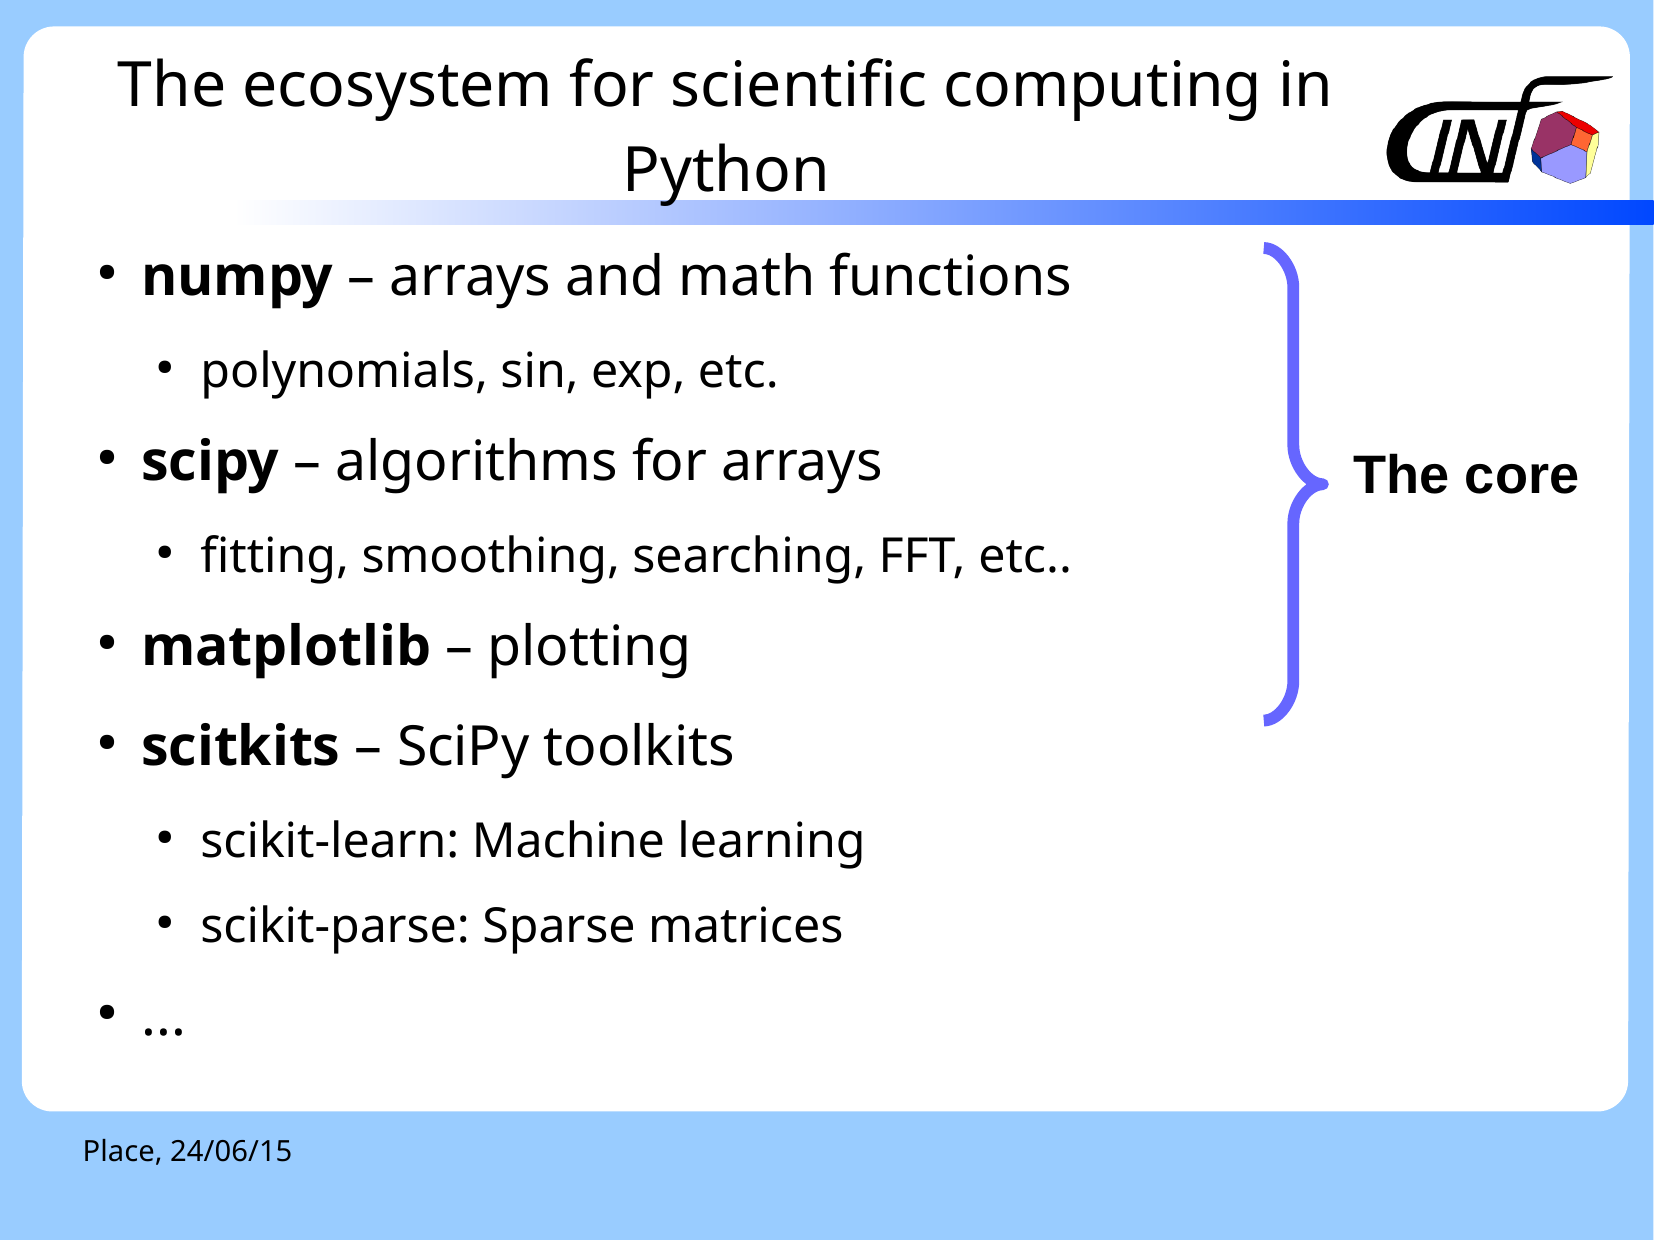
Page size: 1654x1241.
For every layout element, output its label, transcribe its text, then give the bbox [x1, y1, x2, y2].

list numpy – arrays and math functions polynomials, sin, exp, etc. scipy – algorithms for arrays fitting, smoothing, searching, FFT, etc.. matplotlib – plotting scitkits – SciPy toolkits scikit-learn: Machine learning scikit-parse: Sparse matrices ... [82, 236, 1571, 1055]
picture [1386, 76, 1613, 184]
title The ecosystem for scientific computing in Python [82, 49, 1371, 201]
text_box The core [1338, 437, 1595, 513]
